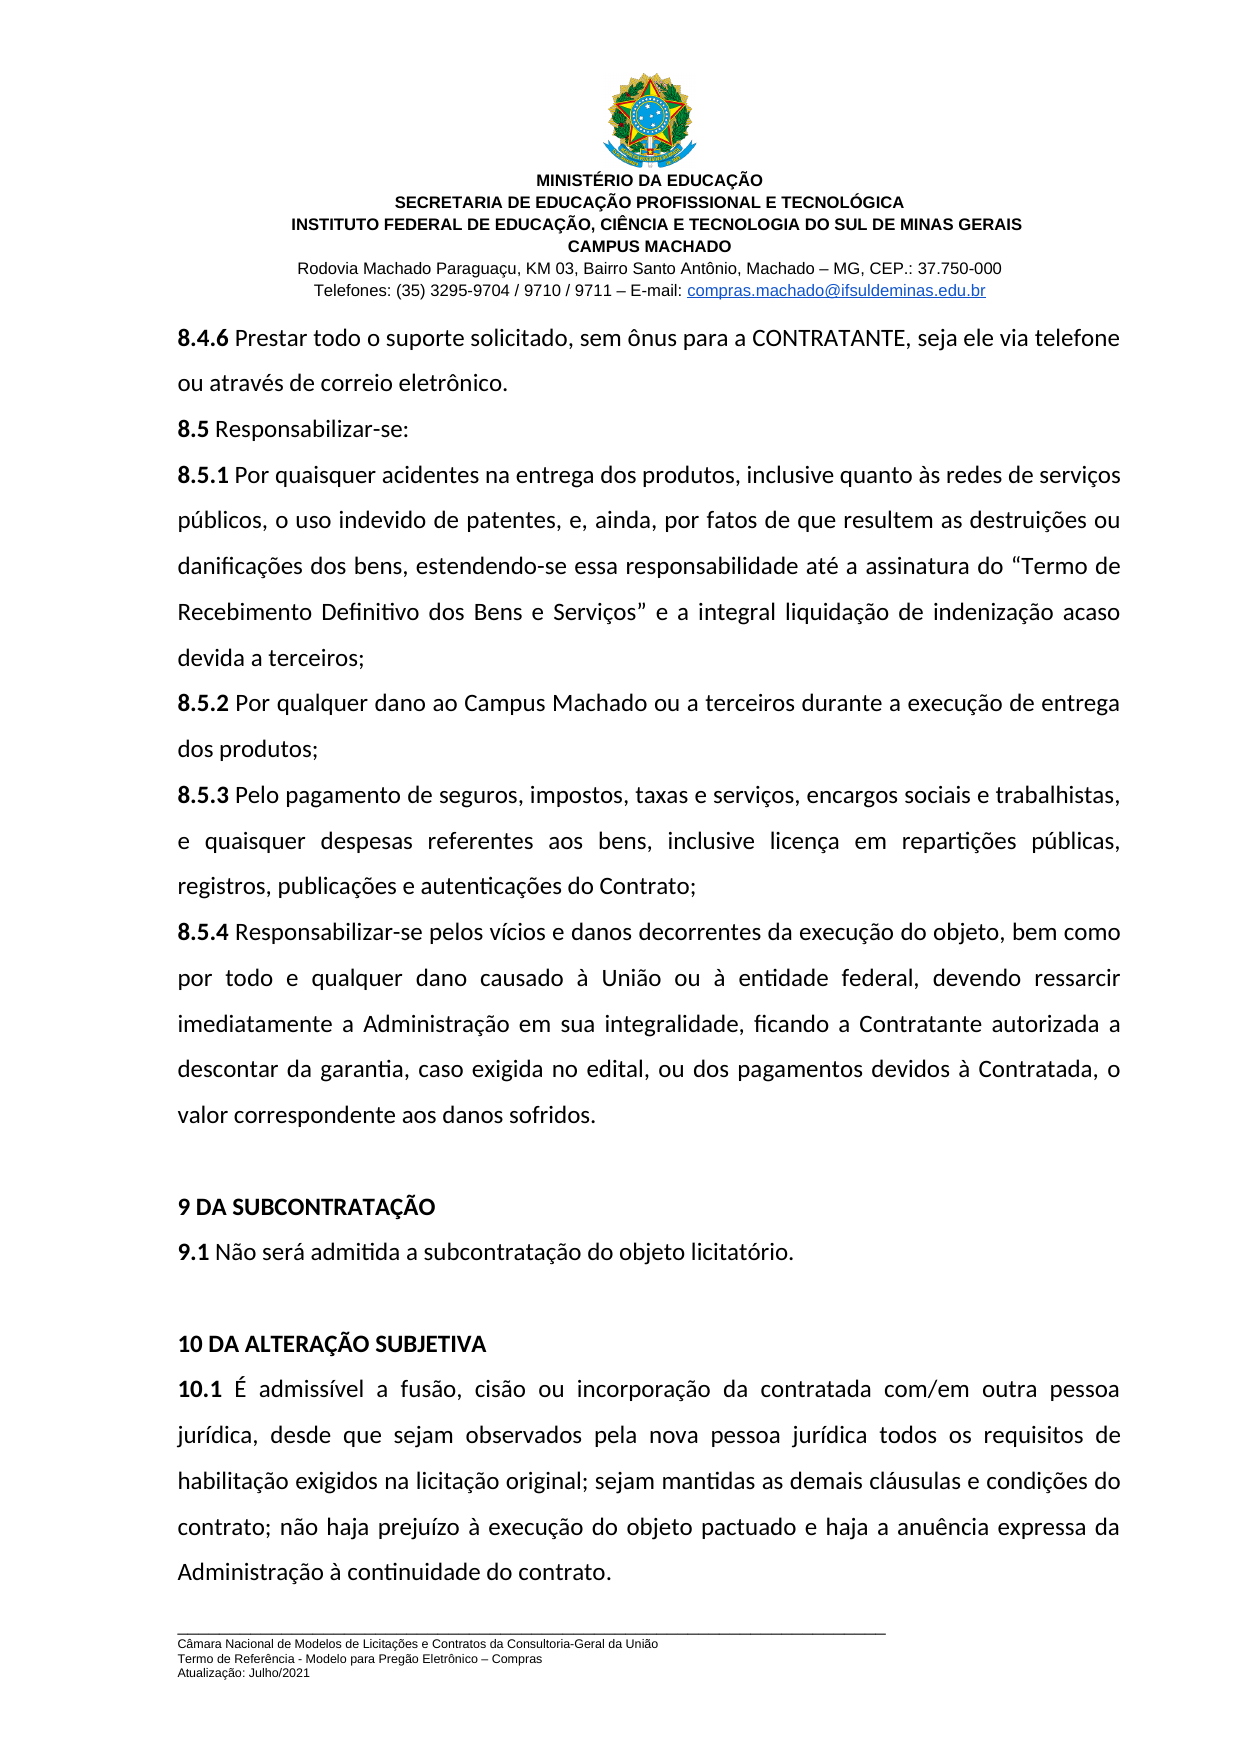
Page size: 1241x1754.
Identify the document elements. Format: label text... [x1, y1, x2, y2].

picture [643, 163, 658, 168]
text 9 DA SUBCONTRATAÇÃO [177, 1191, 1122, 1221]
text 8.5.4 Responsabilizar-se pelos vícios e danos decorrentes da execução do objeto, bem como por todo e qualquer dano causado à União ou à entidade federal, devendo ressarcir imediatamente a Administração em sua integralidade, ficando a Contratante autorizada a descontar da garantia, caso exigida no edital, ou dos pagamentos devidos à Contratada, o valor correspondente aos danos sofridos. [177, 916, 1122, 1130]
text 10.1 É admissível a fusão, cisão ou incorporação da contratada com/em outra pessoa jurídica, desde que sejam observados pela nova pessoa jurídica todos os requisitos de habilitação exigidos na licitação original; sejam mantidas as demais cláusulas e condições do contrato; não haja prejuízo à execução do objeto pactuado e haja a anuência expressa da Administração à continuidade do contrato. [177, 1373, 1122, 1587]
text 8.5 Responsabilizar-se: [177, 413, 1122, 444]
text 9.1 Não será admitida a subcontratação do objeto licitatório. [177, 1236, 1122, 1267]
picture [669, 149, 680, 155]
text 8.4.6 Prestar todo o suporte solicitado, sem ônus para a CONTRATANTE, seja ele via telefone ou através de correio eletrônico. [177, 322, 1122, 398]
text 8.5.2 Por qualquer dano ao Campus Machado ou a terceiros durante a execução de entrega dos produtos; [177, 688, 1122, 764]
text 8.5.1 Por quaisquer acidentes na entrega dos produtos, inclusive quanto às redes de serviços públicos, o uso indevido de patentes, e, ainda, por fatos de que resultem as destruições ou danificações dos bens, estendendo-se essa responsabilidade até a assinatura do “Termo de Recebimento Definitivo dos Bens e Serviços” e a integral liquidação de indenização acaso devida a terceiros; [177, 459, 1122, 672]
picture [603, 73, 697, 168]
text 8.5.3 Pelo pagamento de seguros, impostos, taxas e serviços, encargos sociais e trabalhistas, e quaisquer despesas referentes aos bens, inclusive licença em repartições públicas, registros, publicações e autenticações do Contrato; [177, 779, 1122, 901]
text 10 DA ALTERAÇÃO SUBJETIVA [177, 1328, 1122, 1358]
